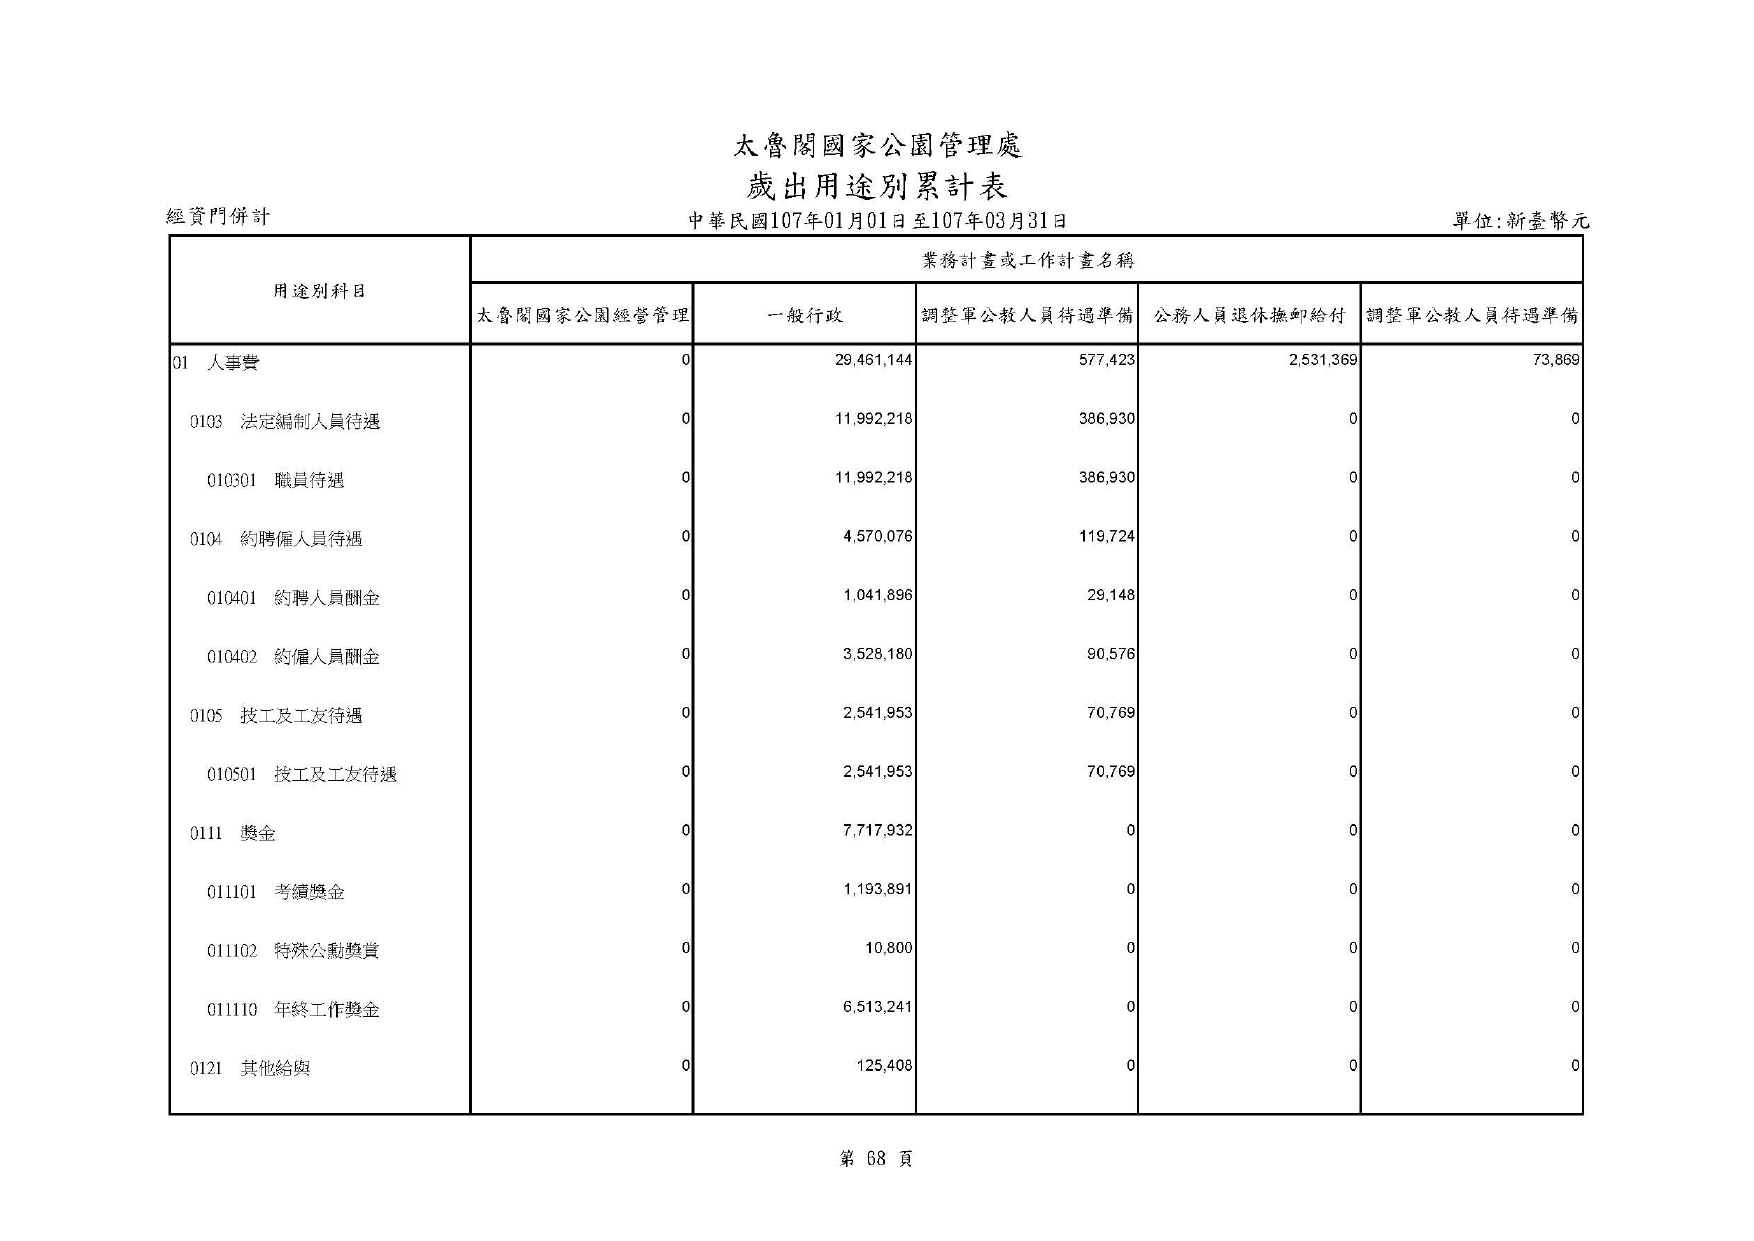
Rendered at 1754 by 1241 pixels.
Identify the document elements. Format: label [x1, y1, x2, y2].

picture [59, 59, 1695, 1216]
